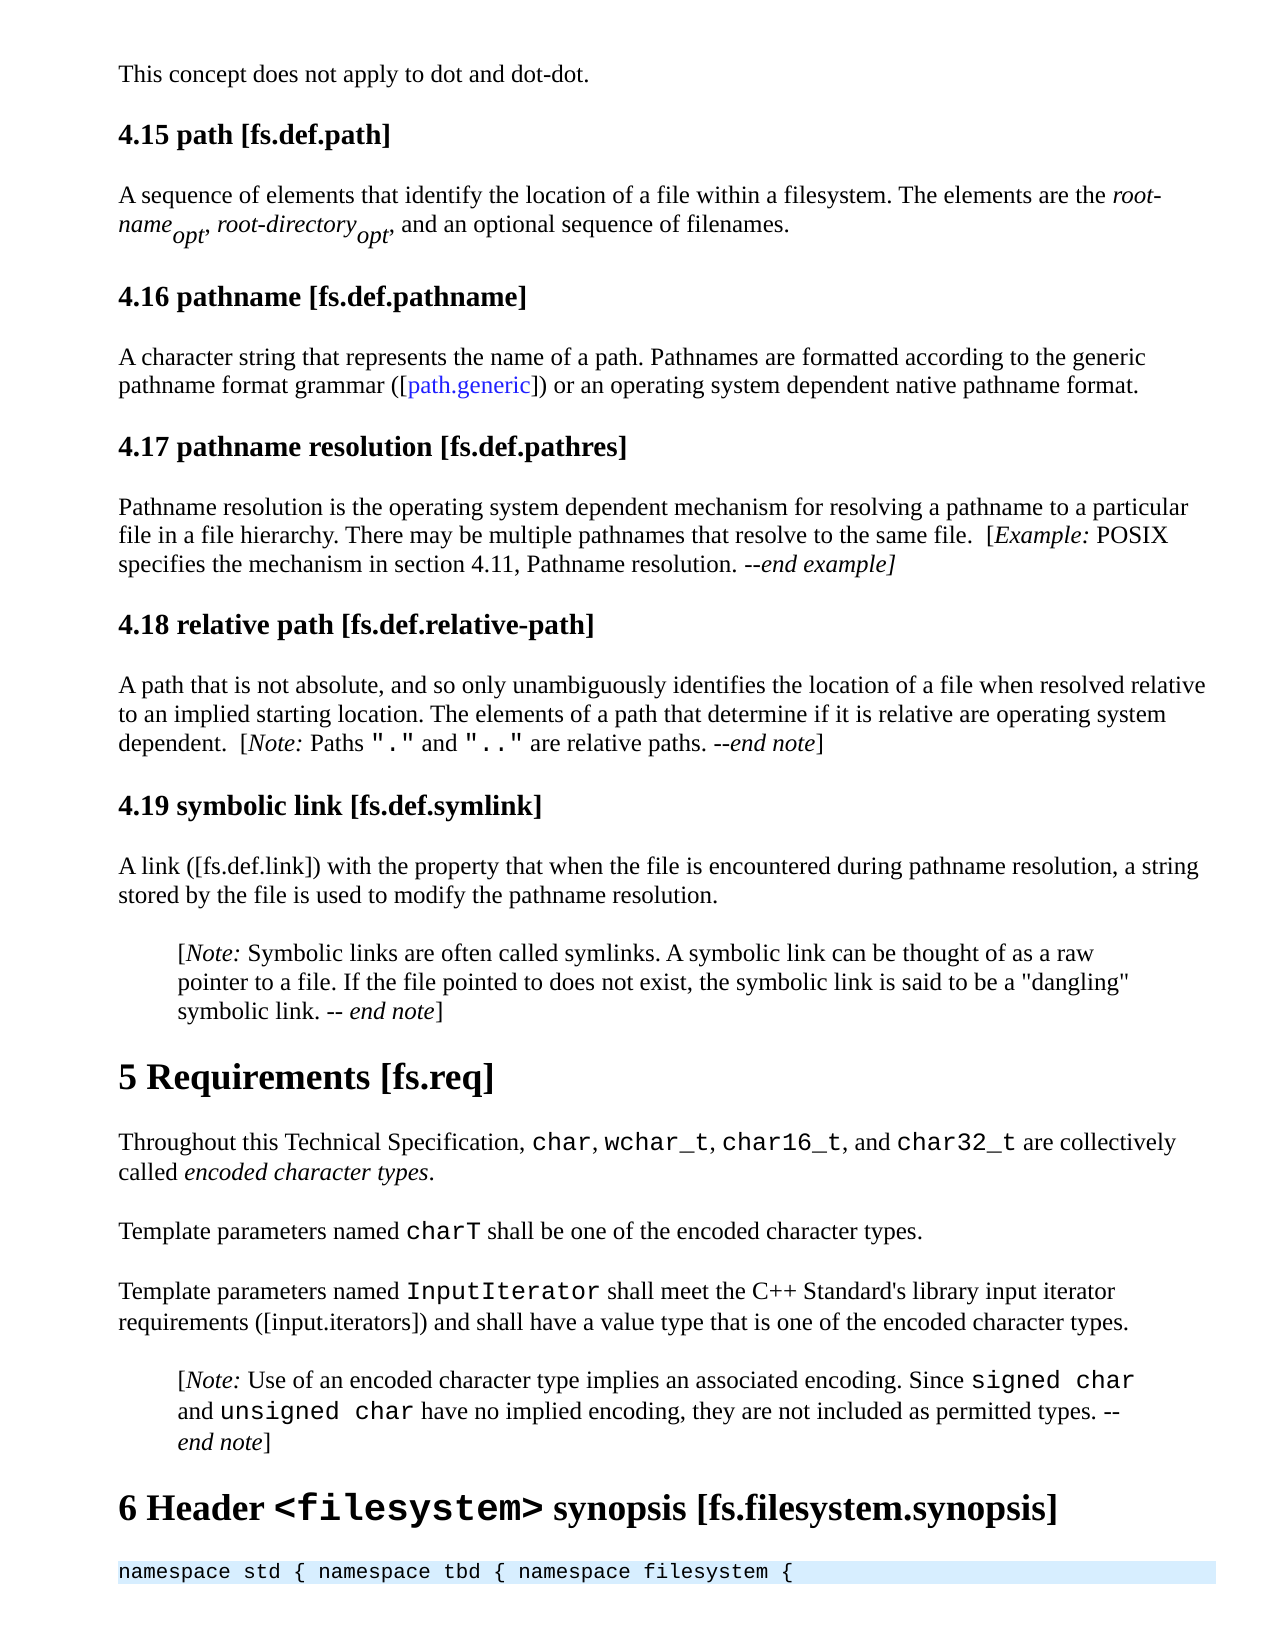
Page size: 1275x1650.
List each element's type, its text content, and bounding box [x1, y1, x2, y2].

subtitle 4.18 relative path [fs.def.relative-path] [118, 607, 1216, 641]
text Pathname resolution is the operating system dependent mechanism for resolving a pathname to a particular file in a file hierarchy. There may be multiple pathnames that resolve to the same file. [Example: POSIX specifies the mechanism in section 4.11, Pathname resolution. --end example] [118, 492, 1216, 578]
text [Note: Symbolic links are often called symlinks. A symbolic link can be thought of as a raw pointer to a file. If the file pointed to does not exist, the symbolic link is said to be a "dangling" symbolic link. -- end note] [177, 938, 1157, 1024]
subtitle 4.15 path [fs.def.path] [118, 117, 1216, 151]
text A sequence of elements that identify the location of a file within a filesystem. The elements are the root-nameopt, root-directoryopt, and an optional sequence of filenames. [118, 180, 1216, 249]
text Template parameters named charT shall be one of the encoded character types. [118, 1216, 1216, 1247]
subtitle 4.19 symbolic link [fs.def.symlink] [118, 788, 1216, 822]
subtitle 6 Header <filesystem> synopsis [fs.filesystem.synopsis] [118, 1485, 1216, 1531]
text A link ([fs.def.link]) with the property that when the file is encountered during pathname resolution, a string stored by the file is used to modify the pathname resolution. [118, 851, 1216, 909]
text A path that is not absolute, and so only unambiguously identifies the location of a file when resolved relative to an implied starting location. The elements of a path that determine if it is relative are operating system dependent. [Note: Paths "." and ".." are relative paths. --end note] [118, 671, 1216, 759]
text Template parameters named InputIterator shall meet the C++ Standard's library input iterator requirements ([input.iterators]) and shall have a value type that is one of the encoded character types. [118, 1276, 1216, 1336]
text A character string that represents the name of a path. Pathnames are formatted according to the generic pathname format grammar ([path.generic]) or an operating system dependent native pathname format. [118, 342, 1216, 399]
subtitle 4.16 pathname [fs.def.pathname] [118, 279, 1216, 312]
text This concept does not apply to dot and dot-dot. [118, 59, 1216, 88]
text Throughout this Technical Specification, char, wchar_t, char16_t, and char32_t are collectively called encoded character types. [118, 1127, 1216, 1186]
text namespace std { namespace tbd { namespace filesystem { [118, 1561, 1216, 1584]
subtitle 5 Requirements [fs.req] [118, 1054, 1216, 1097]
text [Note: Use of an encoded character type implies an associated encoding. Since signed char and unsigned char have no implied encoding, they are not included as permitted types. --end note] [177, 1365, 1157, 1456]
subtitle 4.17 pathname resolution [fs.def.pathres] [118, 429, 1216, 462]
